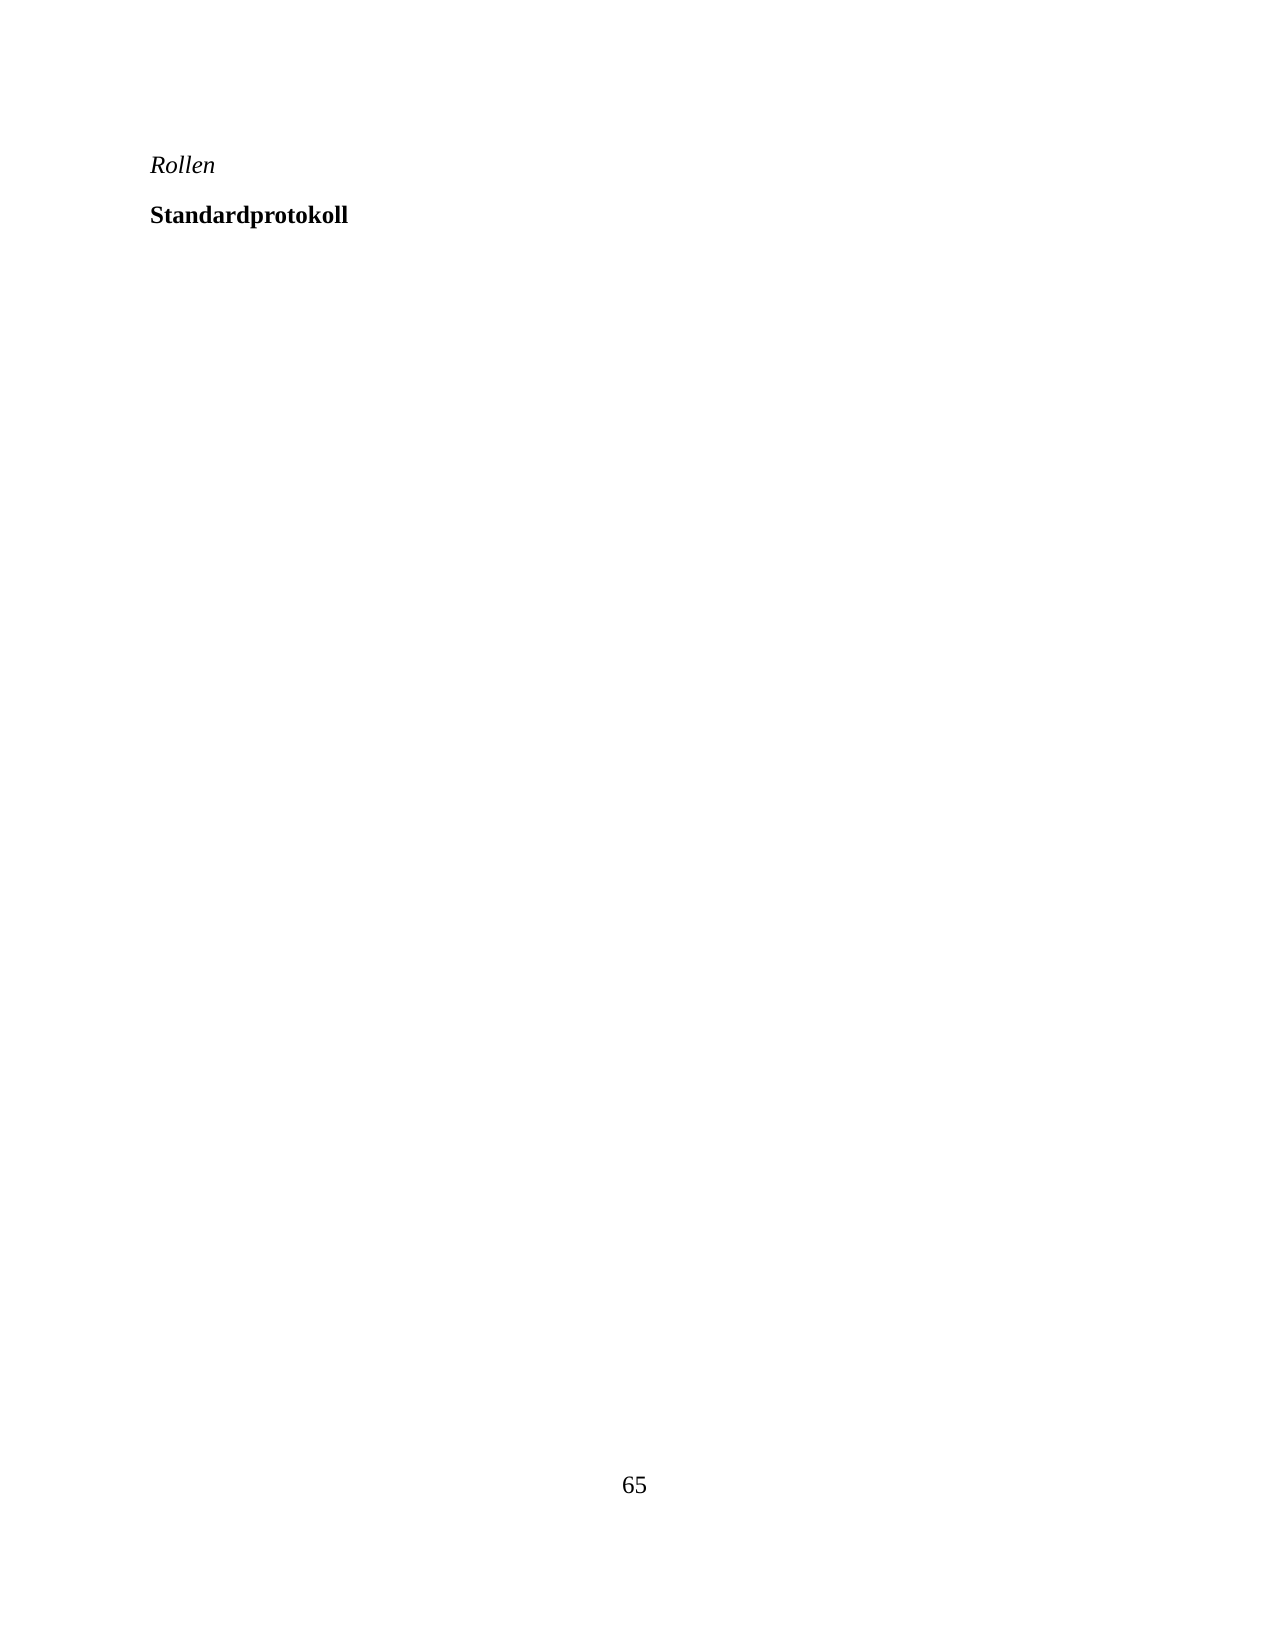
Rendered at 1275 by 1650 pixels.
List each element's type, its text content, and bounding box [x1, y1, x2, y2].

text Rollen [150, 150, 1125, 179]
text Standardprotokoll [150, 200, 1125, 229]
